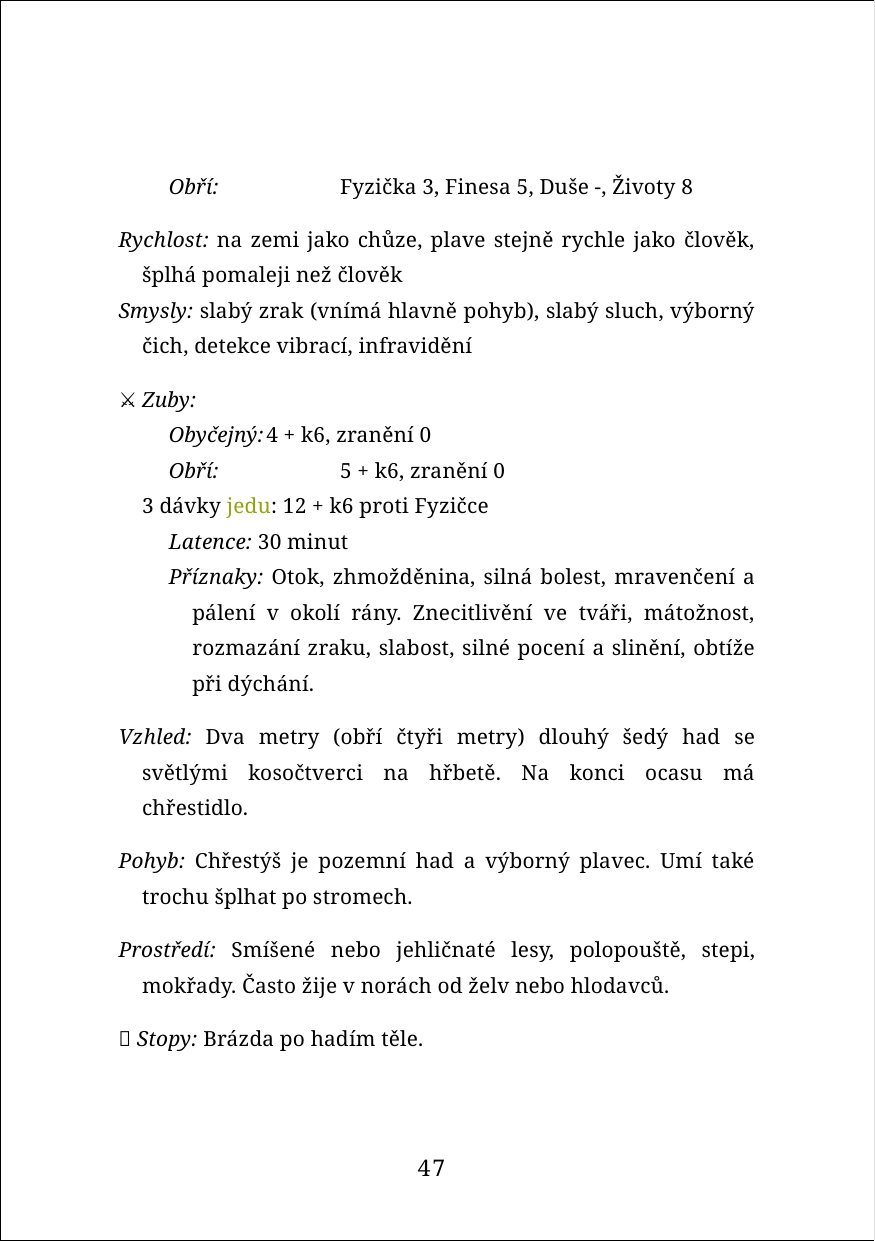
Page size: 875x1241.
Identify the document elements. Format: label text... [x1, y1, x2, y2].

text Smysly: slabý zrak (vnímá hlavně pohyb), slabý sluch, výborný čich, detekce vibrací, infravidění [118, 296, 756, 360]
text Obří: 5 + k6, zranění 0 [168, 456, 756, 484]
text 👣 Stopy: Brázda po hadím těle. [118, 1024, 756, 1052]
text Obyčejný: 4 + k6, zranění 0 [168, 420, 756, 449]
text 3 dávky jedu: 12 + k6 proti Fyzičce [142, 491, 756, 520]
text Příznaky: Otok, zhmožděnina, silná bolest, mravenčení a pálení v okolí rány. Znecitlivění ve tváři, mátožnost, rozmazání zraku, slabost, silné pocení a slinění, obtíže při dýchání. [168, 562, 756, 697]
text Obří: Fyzička 3, Finesa 5, Duše -, Životy 8 [168, 172, 756, 200]
text Latence: 30 minut [168, 527, 756, 555]
text Vzhled: Dva metry (obří čtyři metry) dlouhý šedý had se světlými kosočtverci na hřbetě. Na konci ocasu má chřestidlo. [118, 722, 756, 822]
text ⚔ Zuby: [118, 385, 756, 413]
text Prostředí: Smíšené nebo jehličnaté lesy, polopouště, stepi, mokřady. Často žije v norách od želv nebo hlodavců. [118, 935, 756, 999]
text Pohyb: Chřestýš je pozemní had a výborný plavec. Umí také trochu šplhat po stromech. [118, 846, 756, 910]
text Rychlost: na zemi jako chůze, plave stejně rychle jako člověk, šplhá pomaleji než člověk [118, 225, 756, 289]
